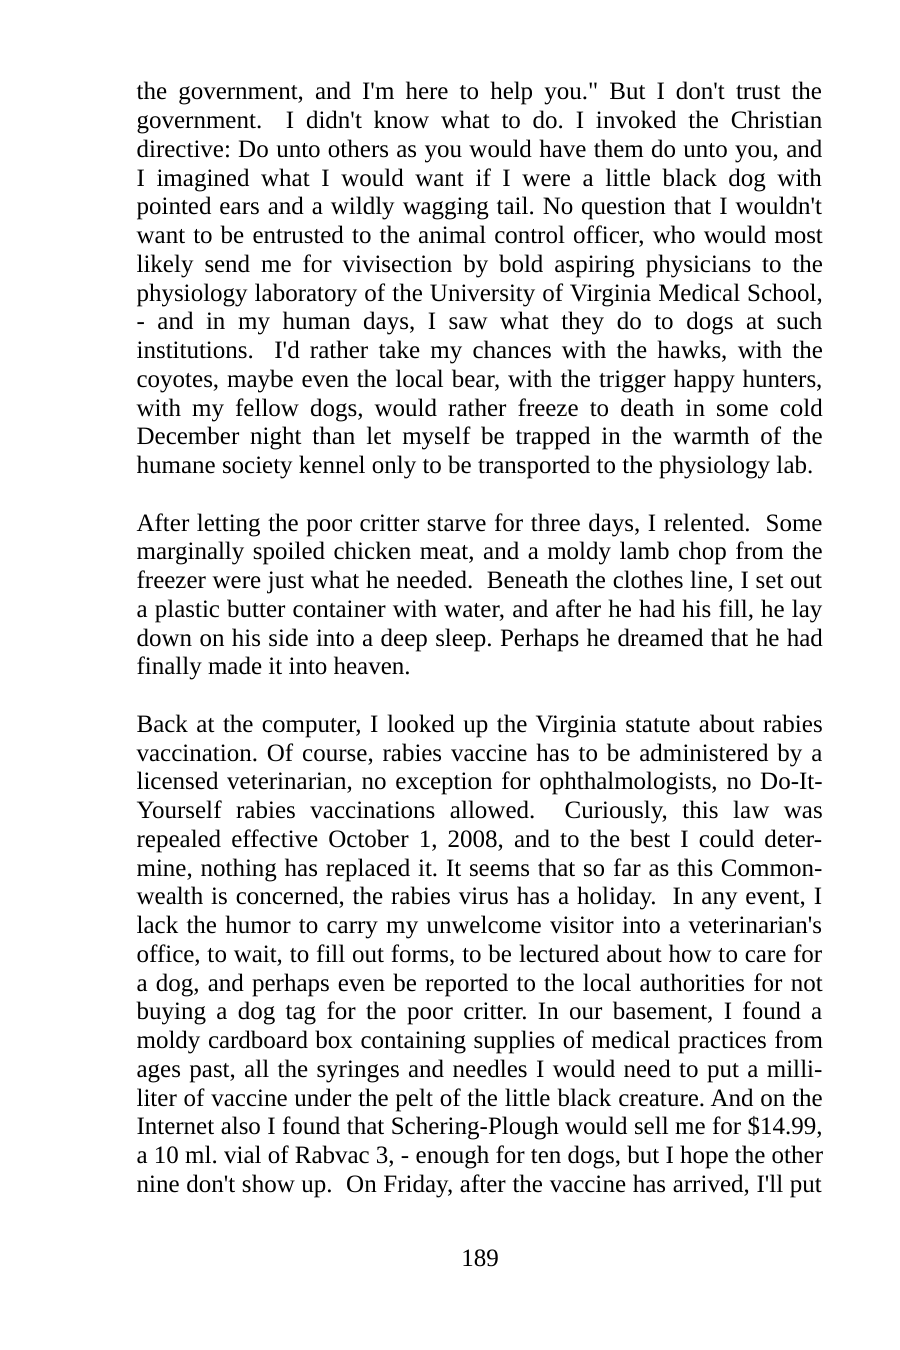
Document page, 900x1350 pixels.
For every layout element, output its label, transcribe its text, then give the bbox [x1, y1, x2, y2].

text the government, and I'm here to help you." But I don't trust the government. I didn't know what to do. I invoked the Christian directive: Do unto others as you would have them do unto you, and I imagined what I would want if I were a little black dog with pointed ears and a wildly wagging tail. No question that I wouldn't want to be entrusted to the animal control officer, who would most likely send me for vivisection by bold aspiring physicians to the physiology laboratory of the University of Virginia Medical School, - and in my human days, I saw what they do to dogs at such institutions. I'd rather take my chances with the hawks, with the coyotes, maybe even the local bear, with the trigger happy hunters, with my fellow dogs, would rather freeze to death in some cold December night than let myself be trapped in the warmth of the humane society kennel only to be transported to the physiology lab. [136, 76, 823, 479]
text After letting the poor critter starve for three days, I relented. Some marginally spoiled chicken meat, and a moldy lamb chop from the freezer were just what he needed. Beneath the clothes line, I set out a plastic butter container with water, and after he had his fill, he lay down on his side into a deep sleep. Perhaps he dreamed that he had finally made it into heaven. [136, 508, 823, 680]
text Back at the computer, I looked up the Virginia statute about rabies vaccination. Of course, rabies vaccine has to be administered by a licensed veterinarian, no exception for ophthalmologists, no Do-It-Yourself rabies vaccinations allowed. Curiously, this law was repealed effective October 1, 2008, and to the best I could deter-mine, nothing has replaced it. It seems that so far as this Common-wealth is concerned, the rabies virus has a holiday. In any event, I lack the humor to carry my unwelcome visitor into a veterinarian's office, to wait, to fill out forms, to be lectured about how to care for a dog, and perhaps even be reported to the local authorities for not buying a dog tag for the poor critter. In our basement, I found a moldy cardboard box containing supplies of medical practices from ages past, all the syringes and needles I would need to put a milli-liter of vaccine under the pelt of the little black creature. And on the Internet also I found that Schering-Plough would sell me for $14.99, a 10 ml. vial of Rabvac 3, - enough for ten dogs, but I hope the other nine don't show up. On Friday, after the vaccine has arrived, I'll put [136, 709, 823, 1198]
